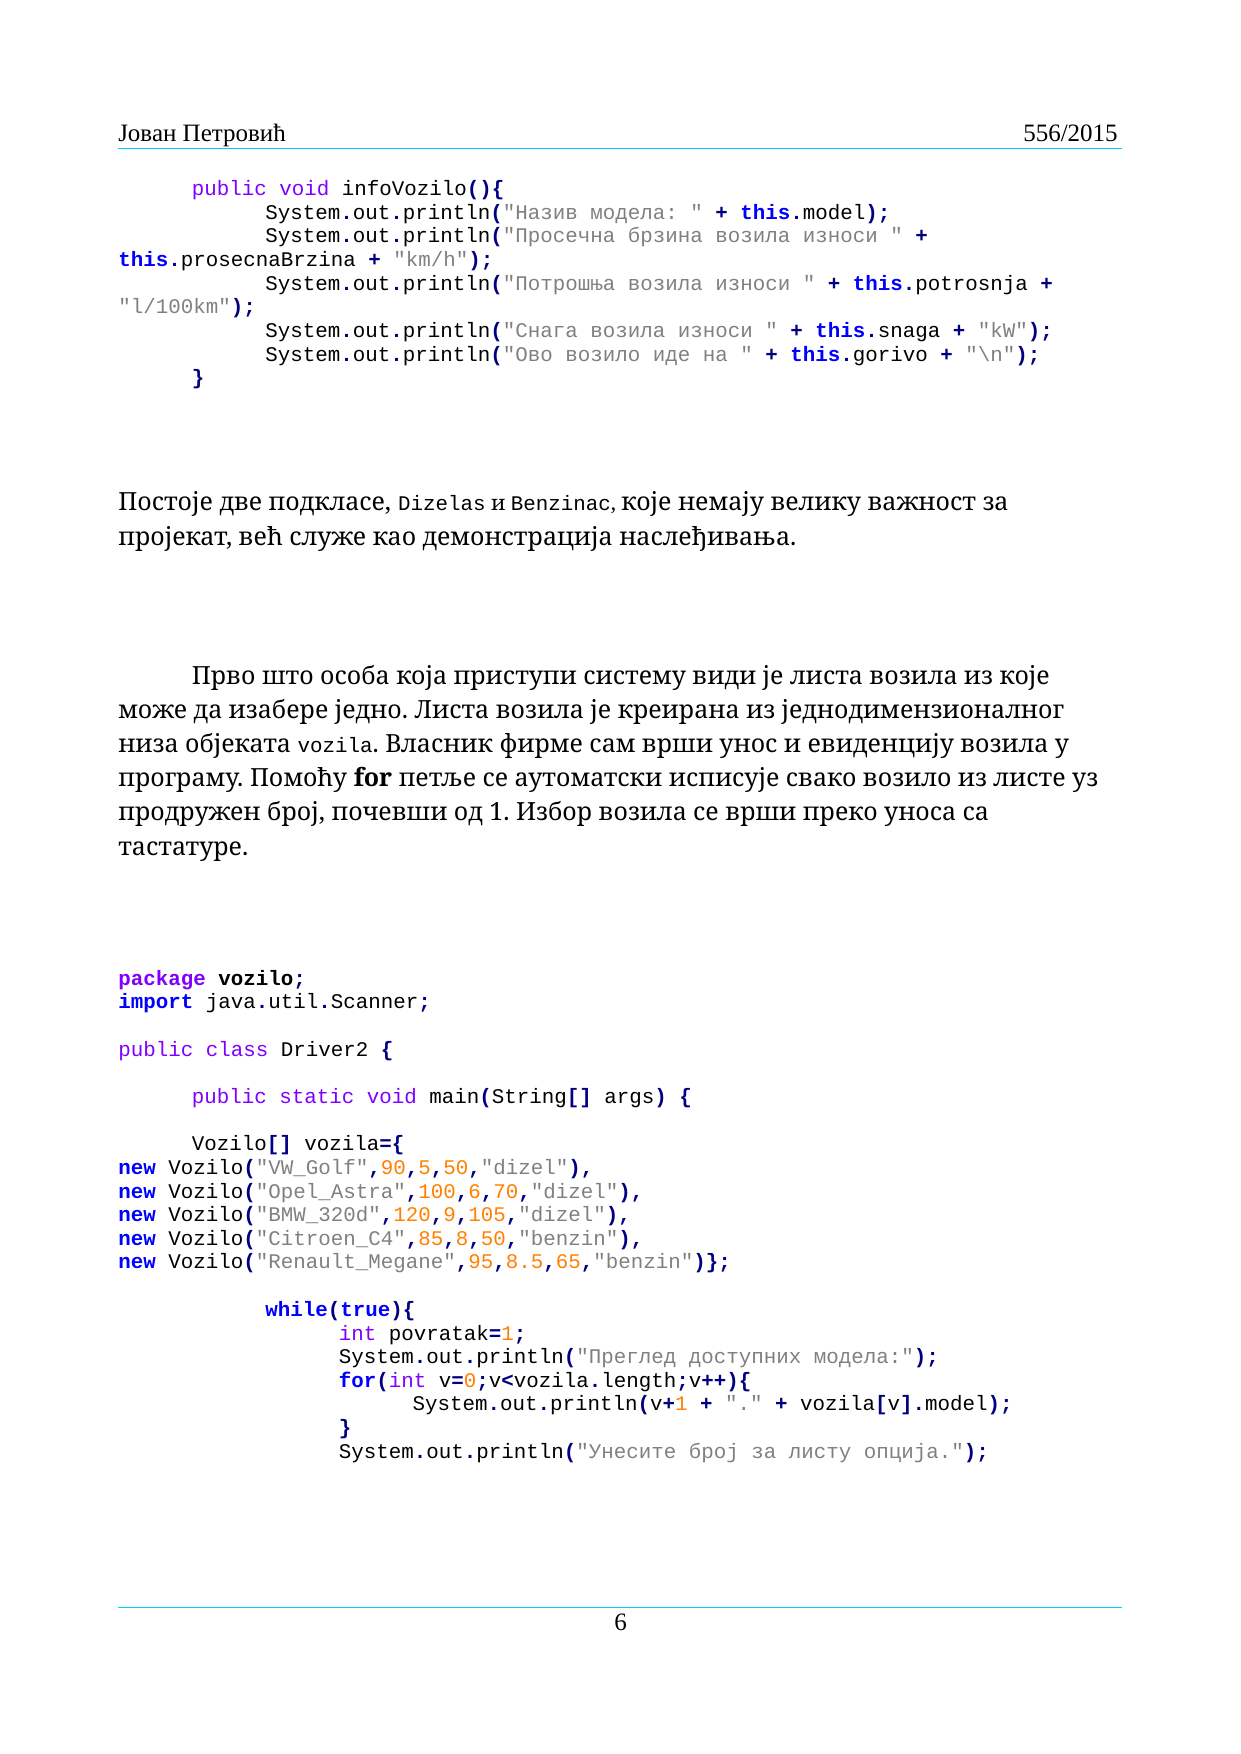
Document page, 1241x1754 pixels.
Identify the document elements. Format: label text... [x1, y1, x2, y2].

text System.out.println("Унесите број за листу опција."); [118, 1441, 1122, 1464]
text public static void main(String[] args) { [118, 1086, 1122, 1110]
text new Vozilo("Opel_Astra",100,6,70,"dizel"), [118, 1181, 1122, 1204]
text import java.util.Scanner; [118, 991, 1122, 1015]
text System.out.println("Преглед доступних модела:"); [118, 1346, 1122, 1370]
text while(true){ [118, 1299, 1122, 1322]
text new Vozilo("BMW_320d",120,9,105,"dizel"), [118, 1204, 1122, 1228]
text System.out.println("Потрошња возила износи " + this.potrosnja + "l/100km"); [118, 273, 1122, 320]
text Постоје две подкласе, Dizelas и Benzinac, које немају велику важност за пројекат, већ служе као демонстрација наслеђивања. [118, 484, 1122, 552]
text } [118, 367, 1122, 391]
text System.out.println("Просечна брзина возила износи " + this.prosecnaBrzina + "km/h"); [118, 225, 1122, 273]
text new Vozilo("VW_Golf",90,5,50,"dizel"), [118, 1157, 1122, 1181]
text System.out.println(v+1 + "." + vozila[v].model); [118, 1393, 1122, 1417]
text Прво што особа која приступи систему види је листа возила из које може да изабере једно. Листа возила је креирана из једнодимензионалног низа објеката vozila. Власник фирме сам врши унос и евиденцију возила у програму. Помоћу for петље се аутоматски исписује свако возило из листе уз продружен број, почевши од 1. Избор возила се врши преко уноса са тастатуре. [118, 658, 1122, 862]
text new Vozilo("Citroen_C4",85,8,50,"benzin"), [118, 1228, 1122, 1252]
text public class Driver2 { [118, 1039, 1122, 1062]
text new Vozilo("Renault_Megane",95,8.5,65,"benzin")}; [118, 1252, 1122, 1275]
text for(int v=0;v<vozila.length;v++){ [118, 1370, 1122, 1393]
text } [118, 1417, 1122, 1441]
text package vozilo; [118, 968, 1122, 991]
text System.out.println("Назив модела: " + this.model); [118, 202, 1122, 225]
text System.out.println("Ово возило иде на " + this.gorivo + "\n"); [118, 344, 1122, 367]
text public void infoVozilo(){ [118, 178, 1122, 202]
text int povratak=1; [118, 1322, 1122, 1346]
text System.out.println("Снага возила износи " + this.snaga + "kW"); [118, 320, 1122, 344]
text Vozilo[] vozila={ [118, 1133, 1122, 1157]
